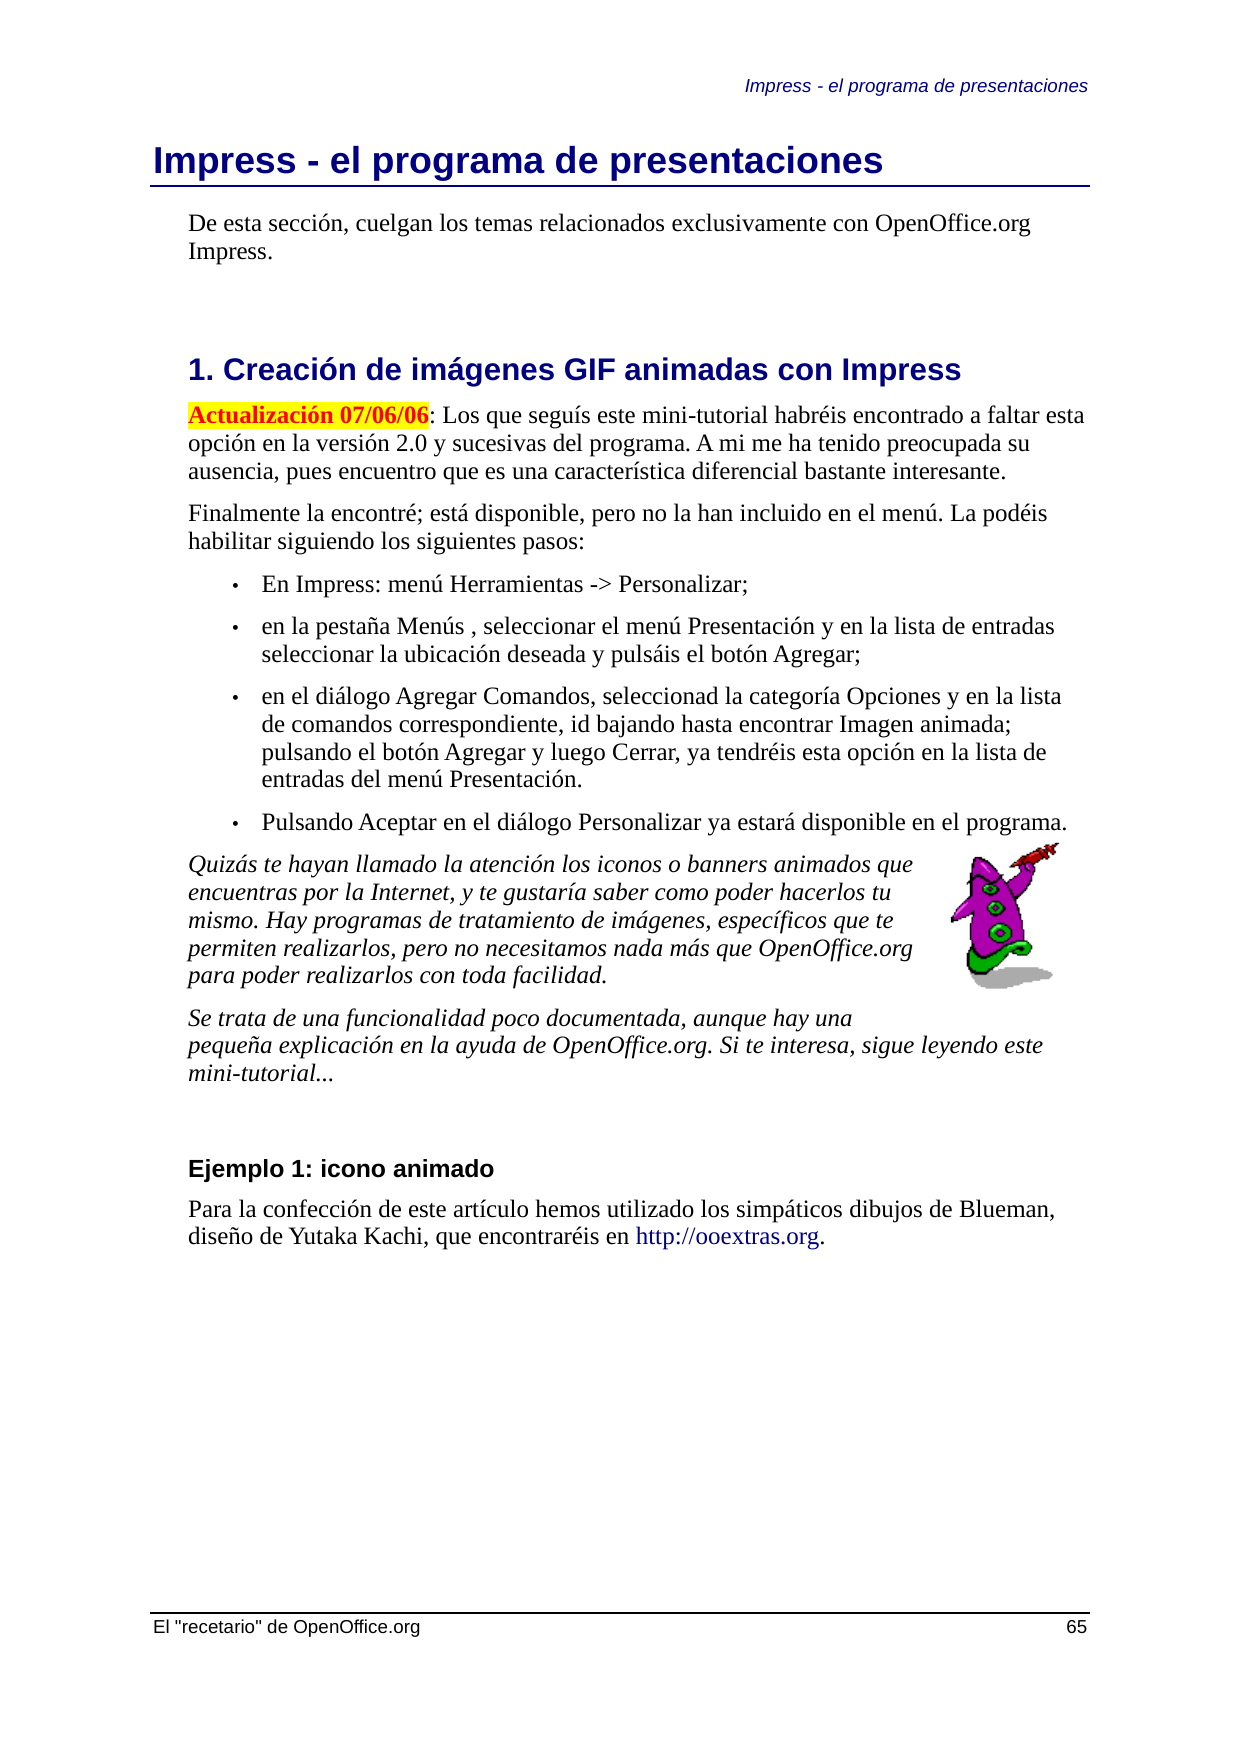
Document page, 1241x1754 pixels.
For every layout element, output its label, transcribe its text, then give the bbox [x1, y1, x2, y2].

list Pulsando Aceptar en el diálogo Personalizar ya estará disponible en el programa. [232, 808, 1090, 836]
list en la pestaña Menús , seleccionar el menú Presentación y en la lista de entradas seleccionar la ubicación deseada y pulsáis el botón Agregar; [232, 612, 1090, 668]
subtitle Creación de imágenes GIF animadas con Impress [188, 352, 1090, 387]
picture [940, 835, 1091, 1005]
text Quizás te hayan llamado la atención los iconos o banners animados que encuentras por la Internet, y te gustaría saber como poder hacerlos tu mismo. Hay programas de tratamiento de imágenes, específicos que te permiten realizarlos, pero no necesitamos nada más que OpenOffice.org para poder realizarlos con toda facilidad. [188, 851, 940, 989]
subtitle Ejemplo 1: icono animado [188, 1154, 1090, 1182]
list En Impress: menú Herramientas -> Personalizar; [232, 570, 1090, 597]
text Para la confección de este artículo hemos utilizado los simpáticos dibujos de Blueman, diseño de Yutaka Kachi, que encontraréis en http://ooextras.org. [188, 1195, 1090, 1250]
text Actualización 07/06/06: Los que seguís este mini-tutorial habréis encontrado a faltar esta opción en la versión 2.0 y sucesivas del programa. A mi me ha tenido preocupada su ausencia, pues encuentro que es una característica diferencial bastante interesante. [188, 402, 1090, 485]
list en el diálogo Agregar Comandos, seleccionad la categoría Opciones y en la lista de comandos correspondiente, id bajando hasta encontrar Imagen animada; pulsando el botón Agregar y luego Cerrar, ya tendréis esta opción en la lista de entradas del menú Presentación. [232, 682, 1090, 793]
text Se trata de una funcionalidad poco documentada, aunque hay una pequeña explicación en la ayuda de OpenOffice.org. Si te interesa, sigue leyendo este mini-tutorial... [188, 1004, 1090, 1087]
text Finalmente la encontré; está disponible, pero no la han incluido en el menú. La podéis habilitar siguiendo los siguientes pasos: [188, 499, 1090, 555]
subtitle Impress - el programa de presentaciones [150, 137, 1090, 185]
text De esta sección, cuelgan los temas relacionados exclusivamente con OpenOffice.org Impress. [188, 209, 1090, 264]
